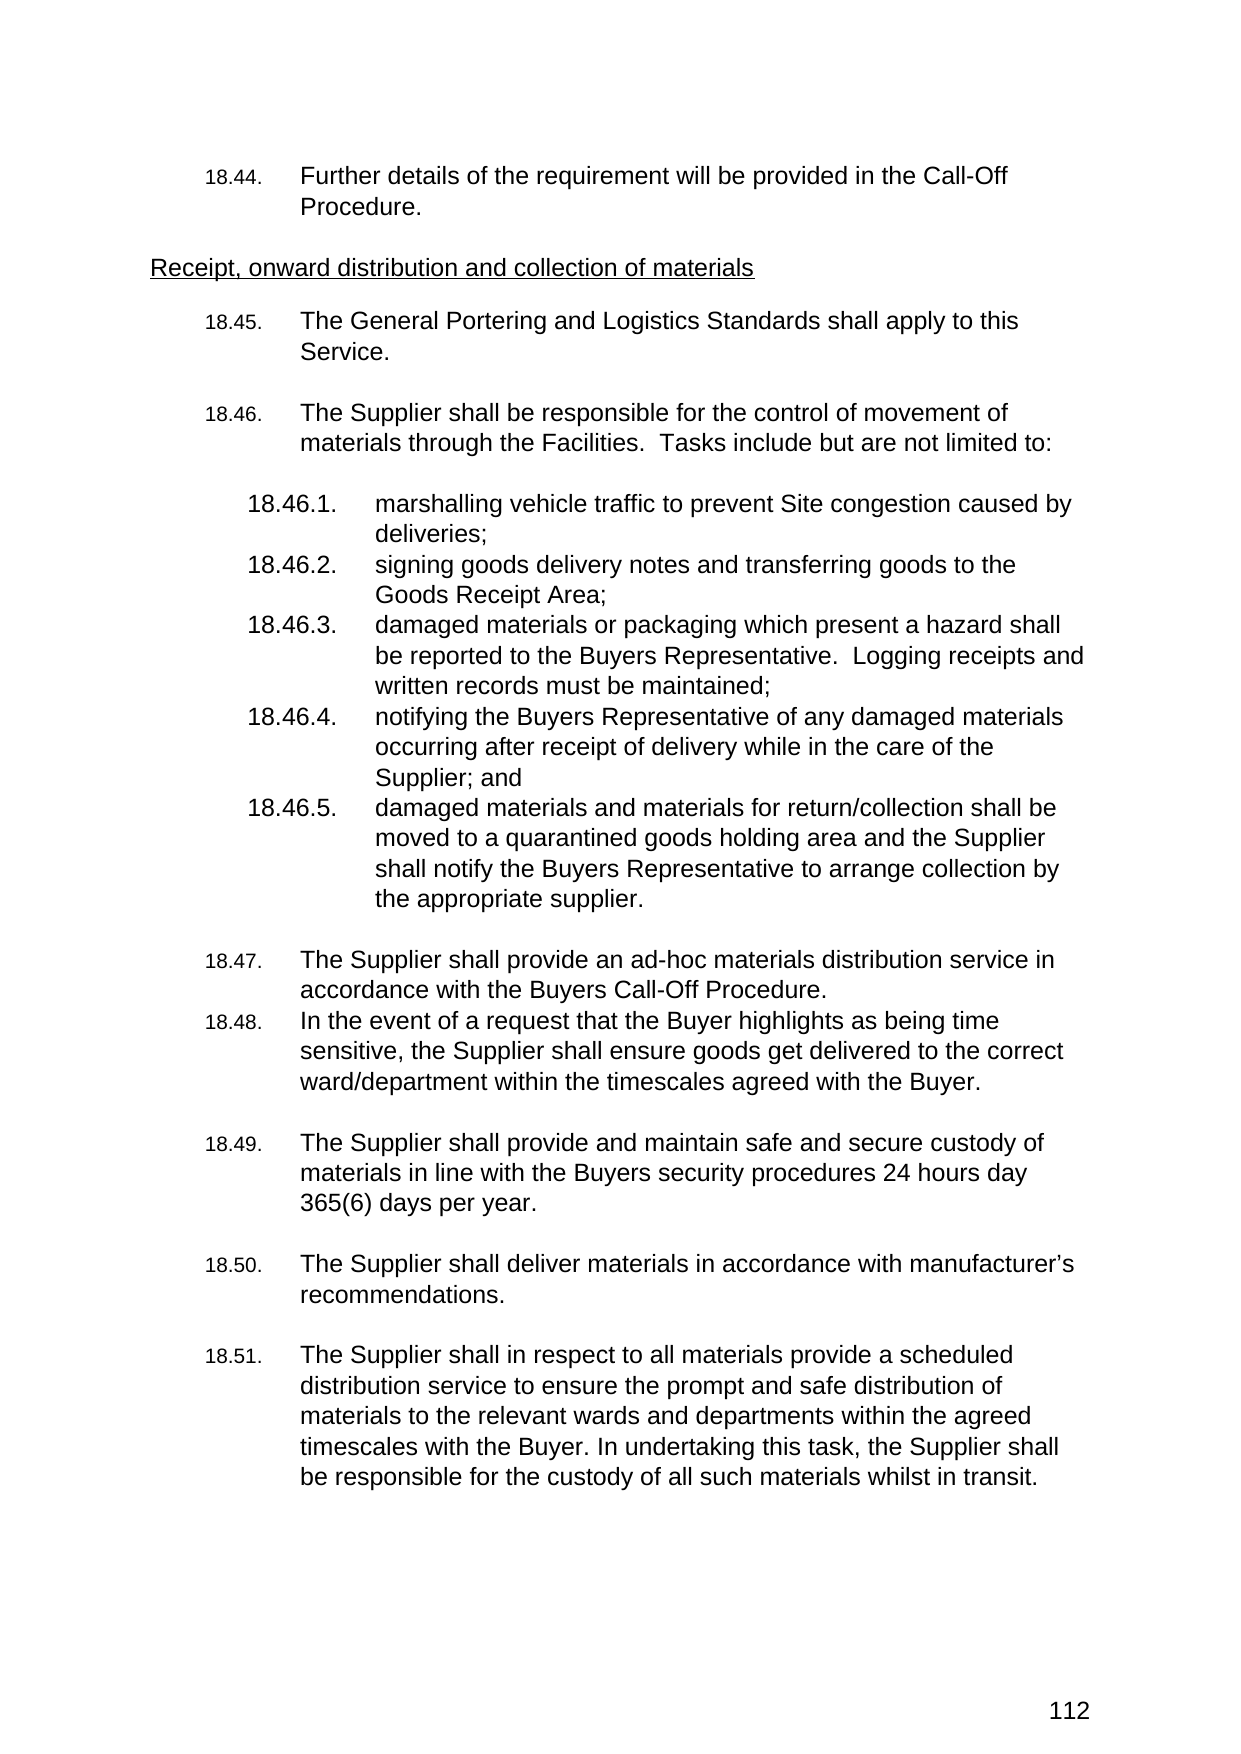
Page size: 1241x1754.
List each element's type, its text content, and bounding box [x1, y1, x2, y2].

list The Supplier shall be responsible for the control of movement of materials through the Facilities. Tasks include but are not limited to: [262, 397, 1090, 457]
list damaged materials or packaging which present a hazard shall be reported to the Buyers Representative. Logging receipts and written records must be maintained; [337, 610, 1090, 700]
list signing goods delivery notes and transferring goods to the Goods Receipt Area; [337, 549, 1090, 609]
subtitle Receipt, onward distribution and collection of materials [150, 252, 1090, 281]
list The Supplier shall deliver materials in accordance with manufacturer’s recommendations. [262, 1249, 1090, 1308]
list The Supplier shall provide and maintain safe and secure custody of materials in line with the Buyers security procedures 24 hours day 365(6) days per year. [262, 1127, 1090, 1217]
list The General Portering and Logistics Standards shall apply to this Service. [262, 306, 1090, 365]
list The Supplier shall provide an ad-hoc materials distribution service in accordance with the Buyers Call-Off Procedure. [262, 945, 1090, 1004]
list Further details of the requirement will be provided in the Call-Off Procedure. [262, 161, 1090, 220]
list marshalling vehicle traffic to prevent Site congestion caused by deliveries; [337, 489, 1090, 548]
list In the event of a request that the Buyer highlights as being time sensitive, the Supplier shall ensure goods get delivered to the correct [262, 1006, 1090, 1065]
list notifying the Buyers Representative of any damaged materials occurring after receipt of delivery while in the care of the Supplier; and [337, 702, 1090, 791]
list damaged materials and materials for return/collection shall be moved to a quarantined goods holding area and the Supplier shall notify the Buyers Representative to arrange collection by the appropriate supplier. [337, 793, 1090, 913]
list The Supplier shall in respect to all materials provide a scheduled distribution service to ensure the prompt and safe distribution of materials to the relevant wards and departments within the agreed timescales with the Buyer. In undertaking this task, the Supplier shall be responsible for the custody of all such materials whilst in transit. [262, 1340, 1090, 1491]
text ward/department within the timescales agreed with the Buyer. [300, 1067, 1090, 1095]
